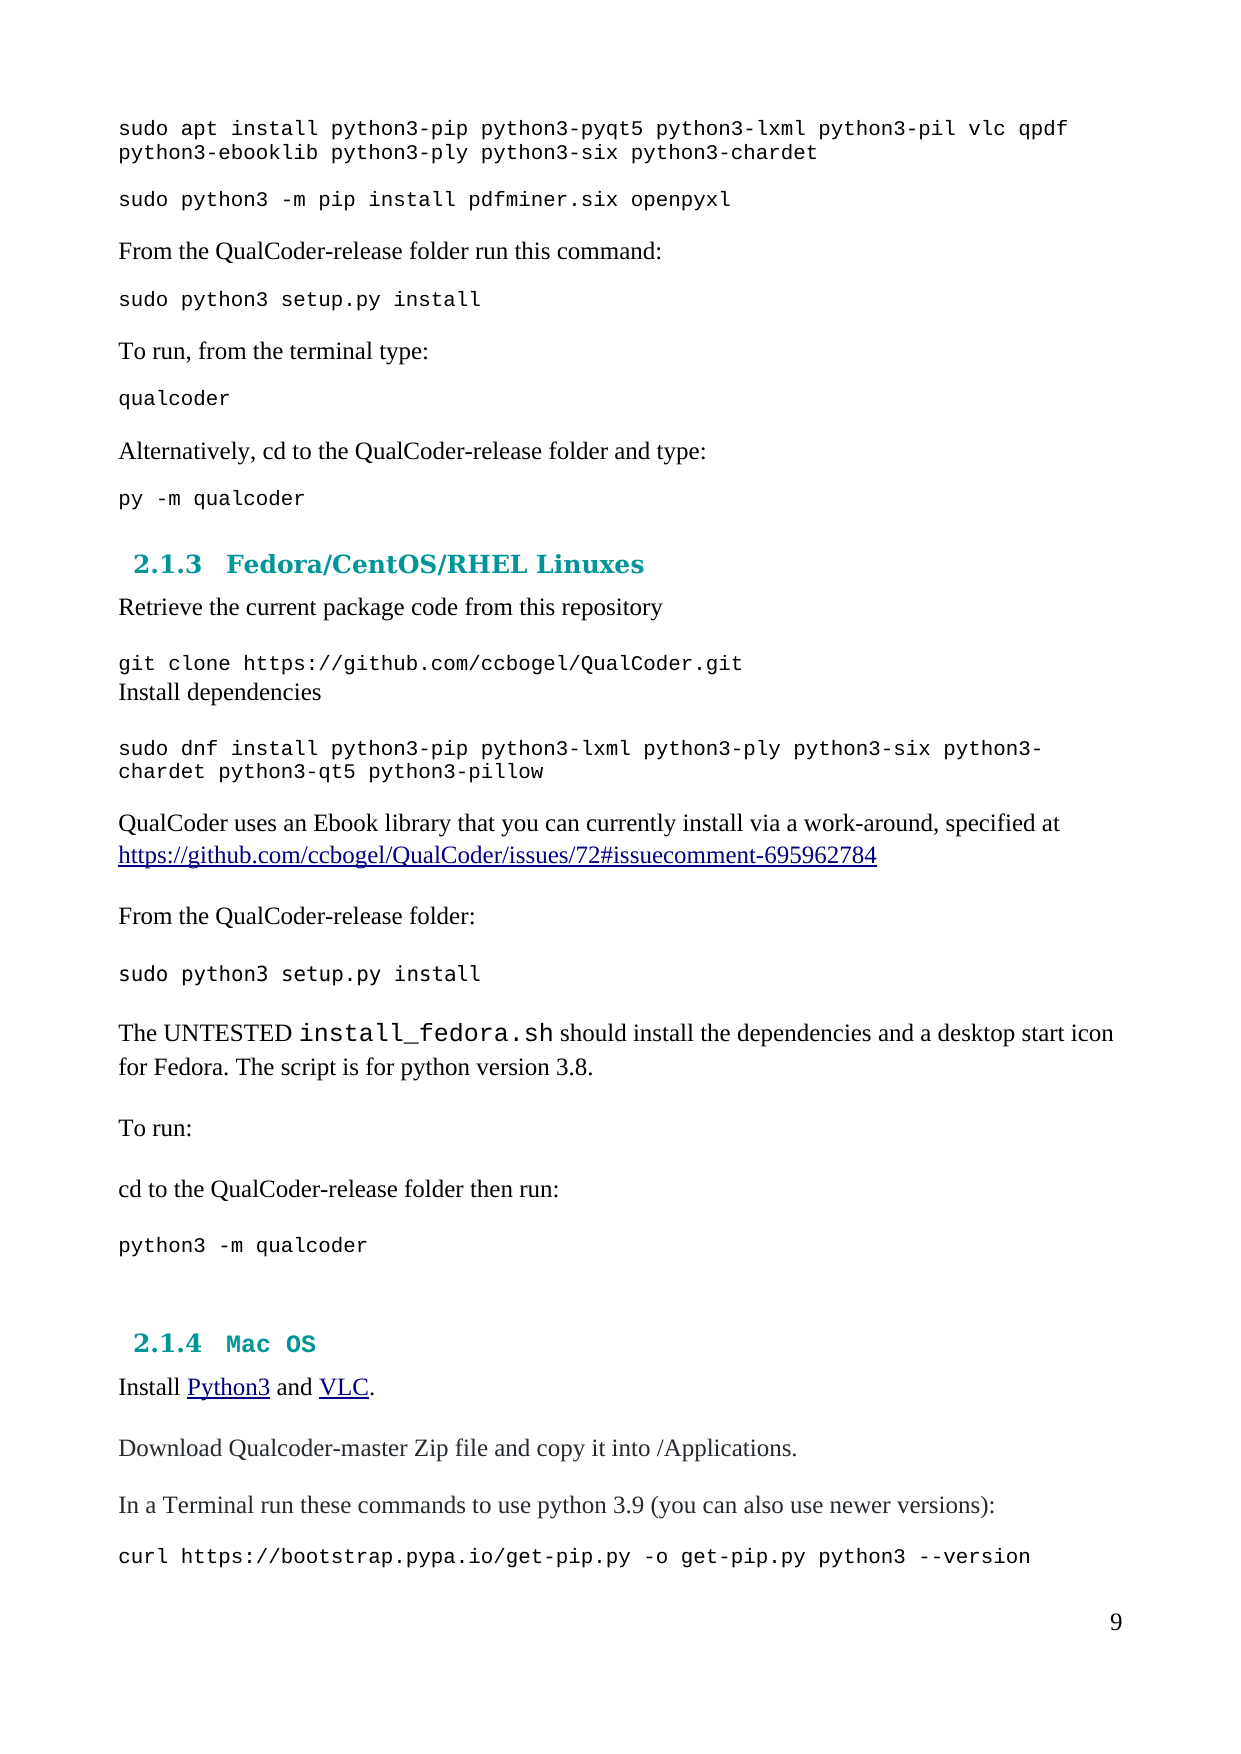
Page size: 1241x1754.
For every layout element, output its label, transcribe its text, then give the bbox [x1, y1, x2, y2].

text py -m qualcoder [118, 488, 1122, 512]
text curl https://bootstrap.pypa.io/get-pip.py -o get-pip.py python3 --version [118, 1546, 1122, 1570]
text To run: [118, 1113, 1122, 1142]
subtitle Fedora/CentOS/RHEL Linuxes [124, 550, 1122, 579]
text Alternatively, cd to the QualCoder-release folder and type: [118, 436, 1122, 464]
text QualCoder uses an Ebook library that you can currently install via a work-around, specified at https://github.com/ccbogel/QualCoder/issues/72#issuecomment-695962784 [118, 808, 1122, 869]
text The UNTESTED install_fedora.sh should install the dependencies and a desktop start icon for Fedora. The script is for python version 3.8. [118, 1018, 1122, 1081]
text sudo python3 -m pip install pdfminer.six openpyxl [118, 189, 1122, 213]
text From the QualCoder-release folder: [118, 901, 1122, 930]
text cd to the QualCoder-release folder then run: [118, 1174, 1122, 1203]
text sudo python3 setup.py install [118, 962, 1122, 986]
text In a Terminal run these commands to use python 3.9 (you can also use newer versions): [118, 1490, 1122, 1518]
text From the QualCoder-release folder run this command: [118, 236, 1122, 265]
text Install Python3 and VLC. [118, 1372, 1122, 1401]
text sudo dnf install python3-pip python3-lxml python3-ply python3-six python3-chardet python3-qt5 python3-pillow [118, 738, 1122, 785]
text Install dependencies [118, 677, 1122, 705]
text qualcoder [118, 388, 1122, 412]
text Download Qualcoder-master Zip file and copy it into /Applications. [118, 1433, 1122, 1462]
subtitle Mac OS [124, 1329, 1122, 1360]
text To run, from the terminal type: [118, 336, 1122, 365]
text Retrieve the current package code from this repository [118, 592, 1122, 621]
text sudo apt install python3-pip python3-pyqt5 python3-lxml python3-pil vlc qpdf python3-ebooklib python3-ply python3-six python3-chardet [118, 118, 1122, 165]
text sudo python3 setup.py install [118, 289, 1122, 312]
text git clone https://github.com/ccbogel/QualCoder.git [118, 653, 1122, 677]
text python3 -m qualcoder [118, 1235, 1122, 1259]
